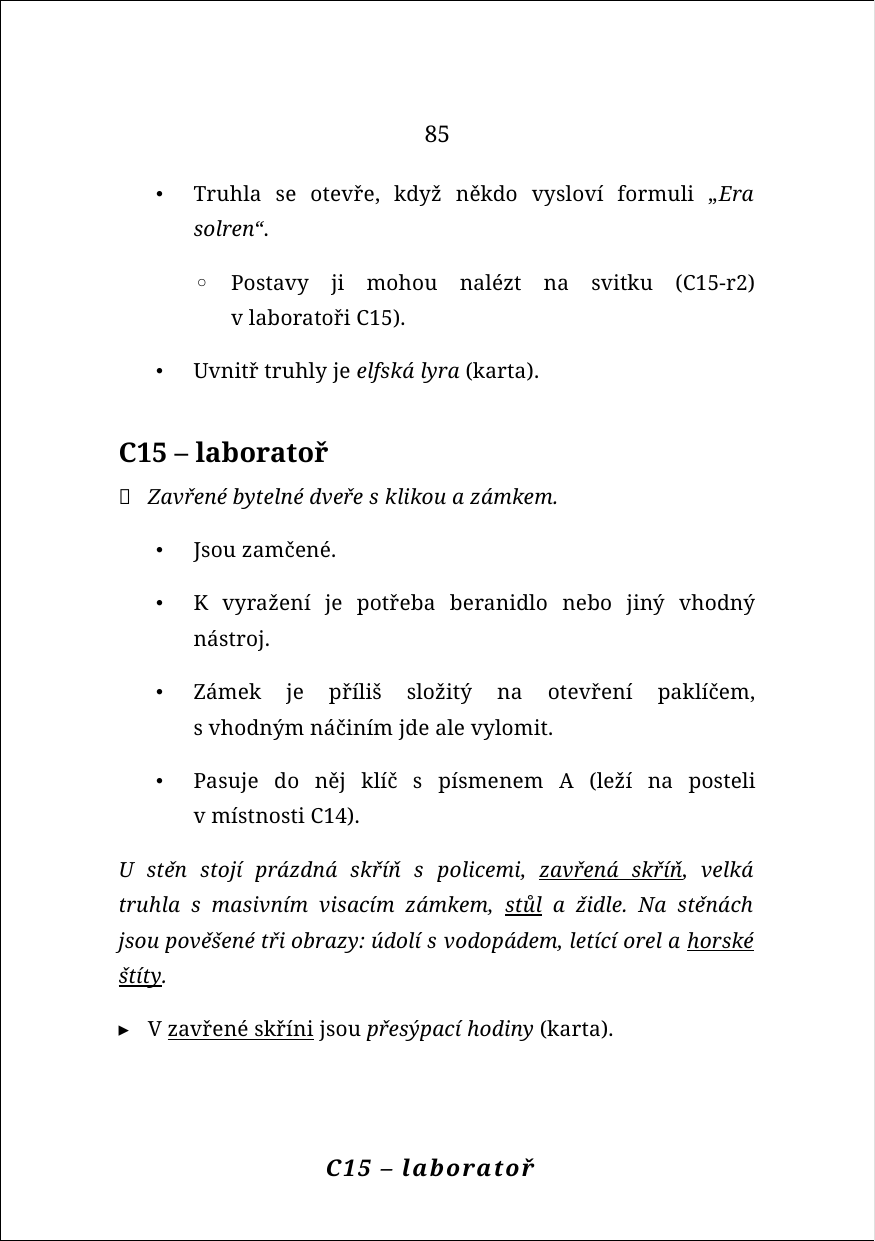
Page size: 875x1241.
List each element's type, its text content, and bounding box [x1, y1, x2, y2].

list Postavy ji mohou nalézt na svitku (C15-r2) v⁠ laboratoři C15). [193, 268, 756, 332]
list Truhla se otevře, když někdo vysloví formuli „Era solren“. [156, 179, 756, 243]
list Uvnitř truhly je elfská lyra (karta). [156, 356, 756, 385]
text U⁠ stěn stojí prázdná skříň s⁠ policemi, zavřená skříň, velká truhla s⁠ masivním visacím zámkem, stůl a⁠ židle. Na stěnách jsou pověšené tři obrazy: údolí s⁠ vodopádem, letící orel a⁠ horské štíty. [118, 855, 756, 990]
list K⁠ vyražení je potřeba beranidlo nebo jiný vhodný nástroj. [156, 588, 756, 652]
text ▸ V⁠ zavřené skříni jsou přesýpací hodiny (karta). [118, 1014, 756, 1043]
list Jsou zamčené. [156, 535, 756, 564]
text 🚪 Zavřené bytelné dveře s⁠ klikou a⁠ zámkem. [118, 482, 756, 510]
subtitle C15 – laboratoř [118, 433, 756, 470]
list Zámek je příliš složitý na otevření paklíčem, s⁠ vhodným náčiním jde ale vylomit. [156, 677, 756, 741]
list Pasuje do něj klíč s⁠ písmenem A⁠ (leží na posteli v⁠ místnosti C14). [156, 766, 756, 830]
